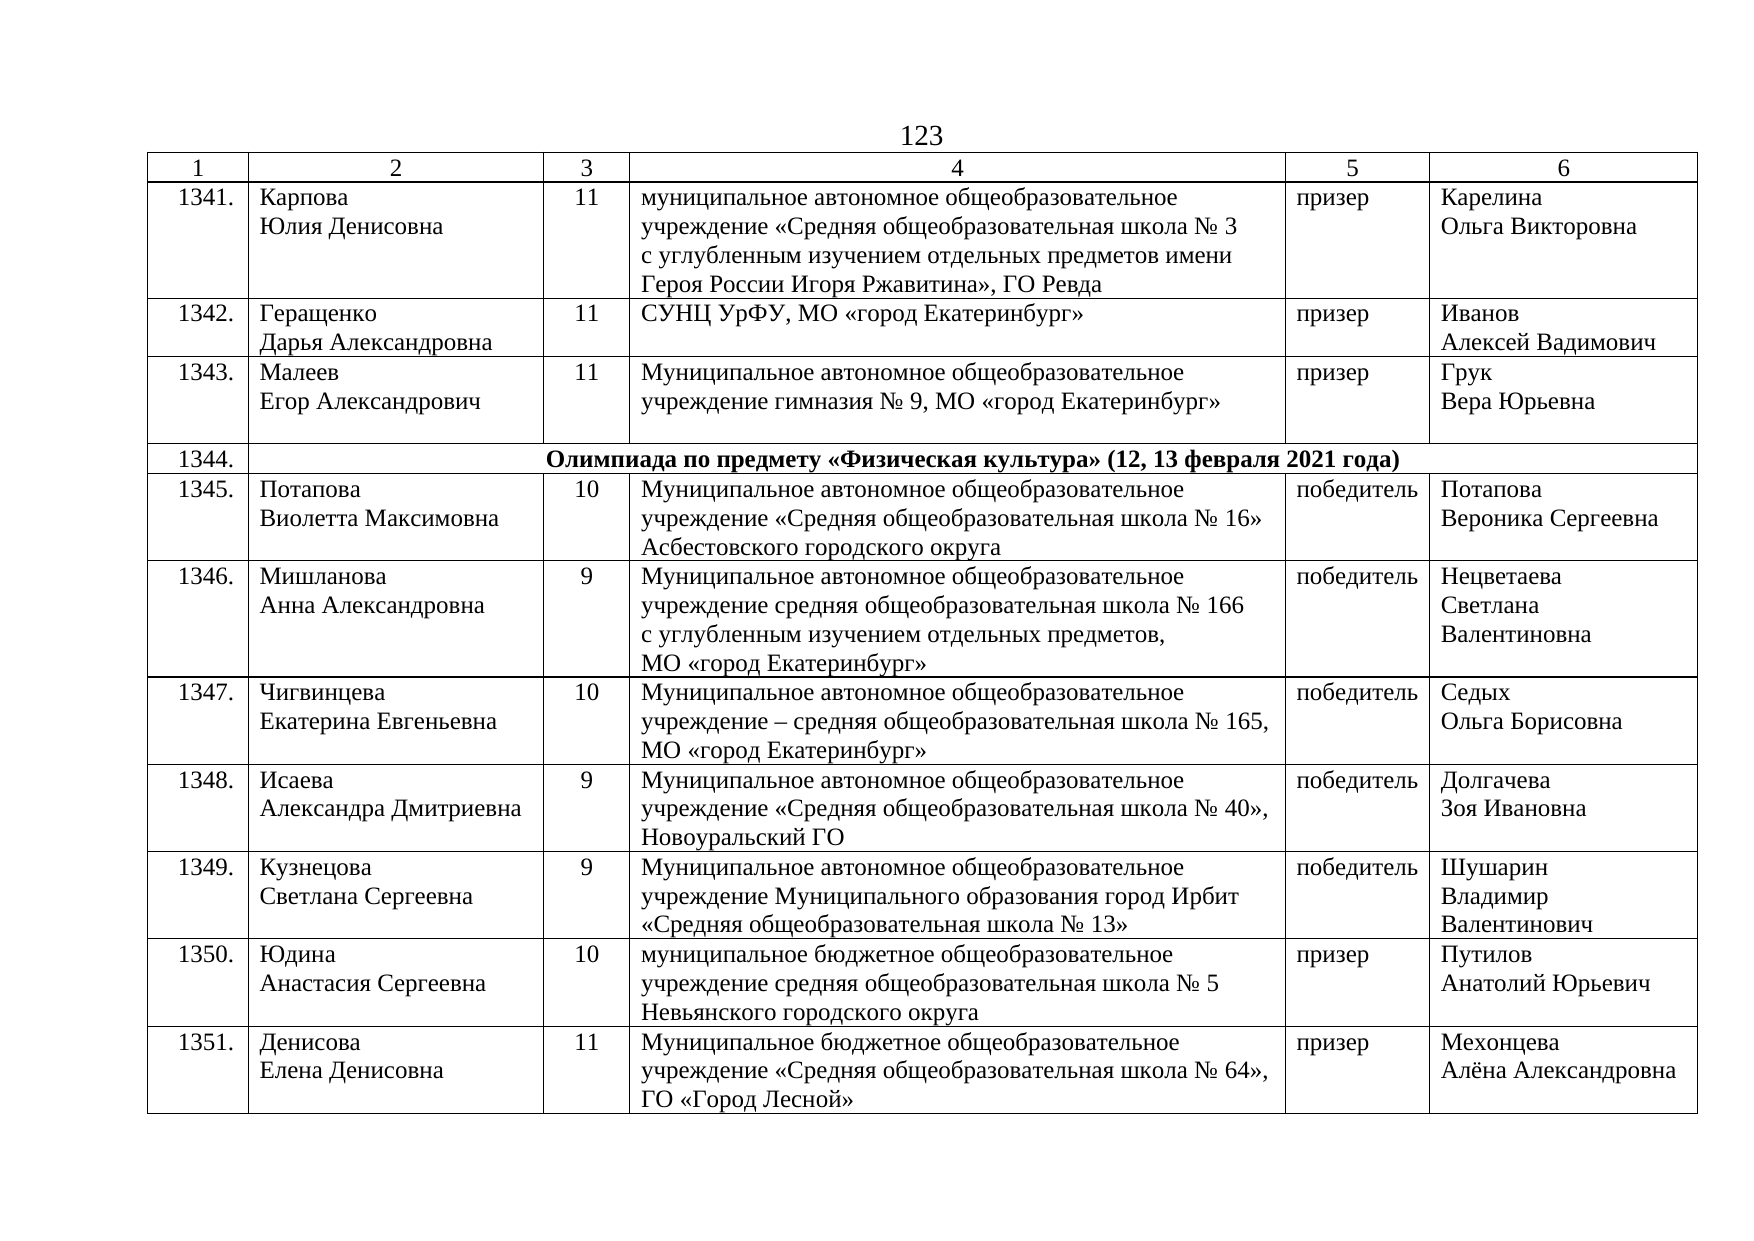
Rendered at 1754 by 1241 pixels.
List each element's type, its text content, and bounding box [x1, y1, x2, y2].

table_cell Олимпиада по предмету «Физическая культура» (12, 13 февраля 2021 года) [249, 444, 1697, 473]
table_cell Муниципальное автономное общеобразовательное учреждение «Средняя общеобразовательная школа № 40», Новоуральский ГО [630, 765, 1285, 851]
table_cell Муниципальное автономное общеобразовательное учреждение – средняя общеобразовательная школа № 165, МО «город Екатеринбург» [630, 678, 1285, 764]
table_header 2 [249, 153, 543, 181]
table_cell Путилов Анатолий Юрьевич [1430, 939, 1697, 1026]
table_cell Малеев Егор Александрович [249, 357, 543, 443]
table_cell призер [1286, 1027, 1429, 1113]
table_cell 10 [544, 474, 629, 560]
table_cell 11 [544, 1027, 629, 1113]
table_cell Муниципальное автономное общеобразовательное учреждение средняя общеобразовательная школа № 166 с углубленным изучением отдельных предметов, МО «город Екатеринбург» [630, 561, 1285, 676]
table_cell Муниципальное автономное общеобразовательное учреждение «Средняя общеобразовательная школа № 16» Асбестовского городского округа [630, 474, 1285, 560]
table_cell Седых Ольга Борисовна [1430, 678, 1697, 764]
table_cell призер [1286, 939, 1429, 1026]
table_cell 9 [544, 561, 629, 676]
table_cell [148, 444, 248, 473]
table_cell победитель [1286, 852, 1429, 938]
table_cell призер [1286, 357, 1429, 443]
table_cell [148, 1027, 248, 1113]
table_cell победитель [1286, 765, 1429, 851]
table_header 4 [630, 153, 1285, 181]
table_cell Карелина Ольга Викторовна [1430, 183, 1697, 297]
table_cell Кузнецова Светлана Сергеевна [249, 852, 543, 938]
table_cell победитель [1286, 561, 1429, 676]
table_cell 9 [544, 765, 629, 851]
table_cell Шушарин Владимир Валентинович [1430, 852, 1697, 938]
table_cell [148, 678, 248, 764]
table_header 3 [544, 153, 629, 181]
table_cell Мехонцева Алёна Александровна [1430, 1027, 1697, 1113]
table_cell [148, 561, 248, 676]
table_cell победитель [1286, 474, 1429, 560]
table_cell 9 [544, 852, 629, 938]
table_cell муниципальное автономное общеобразовательное учреждение «Средняя общеобразовательная школа № 3 с углубленным изучением отдельных предметов имени Героя России Игоря Ржавитина», ГО Ревда [630, 183, 1285, 297]
table_cell [148, 852, 248, 938]
table_cell 11 [544, 299, 629, 356]
table_header 5 [1286, 153, 1429, 181]
table_cell Потапова Виолетта Максимовна [249, 474, 543, 560]
table_cell 11 [544, 357, 629, 443]
table_cell 11 [544, 183, 629, 297]
table_cell победитель [1286, 678, 1429, 764]
table_cell Карпова Юлия Денисовна [249, 183, 543, 297]
table_cell Мишланова Анна Александровна [249, 561, 543, 676]
table_cell Долгачева Зоя Ивановна [1430, 765, 1697, 851]
table_cell Геращенко Дарья Александровна [249, 299, 543, 356]
table_cell [148, 474, 248, 560]
table_cell Денисова Елена Денисовна [249, 1027, 543, 1113]
table_cell [148, 939, 248, 1026]
table_cell 10 [544, 939, 629, 1026]
table_cell Муниципальное бюджетное общеобразовательное учреждение «Средняя общеобразовательная школа № 64», ГО «Город Лесной» [630, 1027, 1285, 1113]
table_cell Грук Вера Юрьевна [1430, 357, 1697, 443]
table_header 6 [1430, 153, 1697, 181]
table_cell [148, 183, 248, 297]
table_cell СУНЦ УрФУ, МО «город Екатеринбург» [630, 299, 1285, 356]
table_cell [148, 357, 248, 443]
table_cell [148, 765, 248, 851]
table_cell Иванов Алексей Вадимович [1430, 299, 1697, 356]
table_cell Муниципальное автономное общеобразовательное учреждение гимназия № 9, МО «город Екатеринбург» [630, 357, 1285, 443]
table_cell призер [1286, 183, 1429, 297]
table_cell Юдина Анастасия Сергеевна [249, 939, 543, 1026]
table_cell Нецветаева Светлана Валентиновна [1430, 561, 1697, 676]
table_cell Чигвинцева Екатерина Евгеньевна [249, 678, 543, 764]
table_header 1 [148, 153, 248, 181]
table_cell 10 [544, 678, 629, 764]
table_cell Муниципальное автономное общеобразовательное учреждение Муниципального образования город Ирбит «Средняя общеобразовательная школа № 13» [630, 852, 1285, 938]
table_cell призер [1286, 299, 1429, 356]
table_cell муниципальное бюджетное общеобразовательное учреждение средняя общеобразовательная школа № 5 Невьянского городского округа [630, 939, 1285, 1026]
table_cell [148, 299, 248, 356]
table_cell Исаева Александра Дмитриевна [249, 765, 543, 851]
table_cell Потапова Вероника Сергеевна [1430, 474, 1697, 560]
